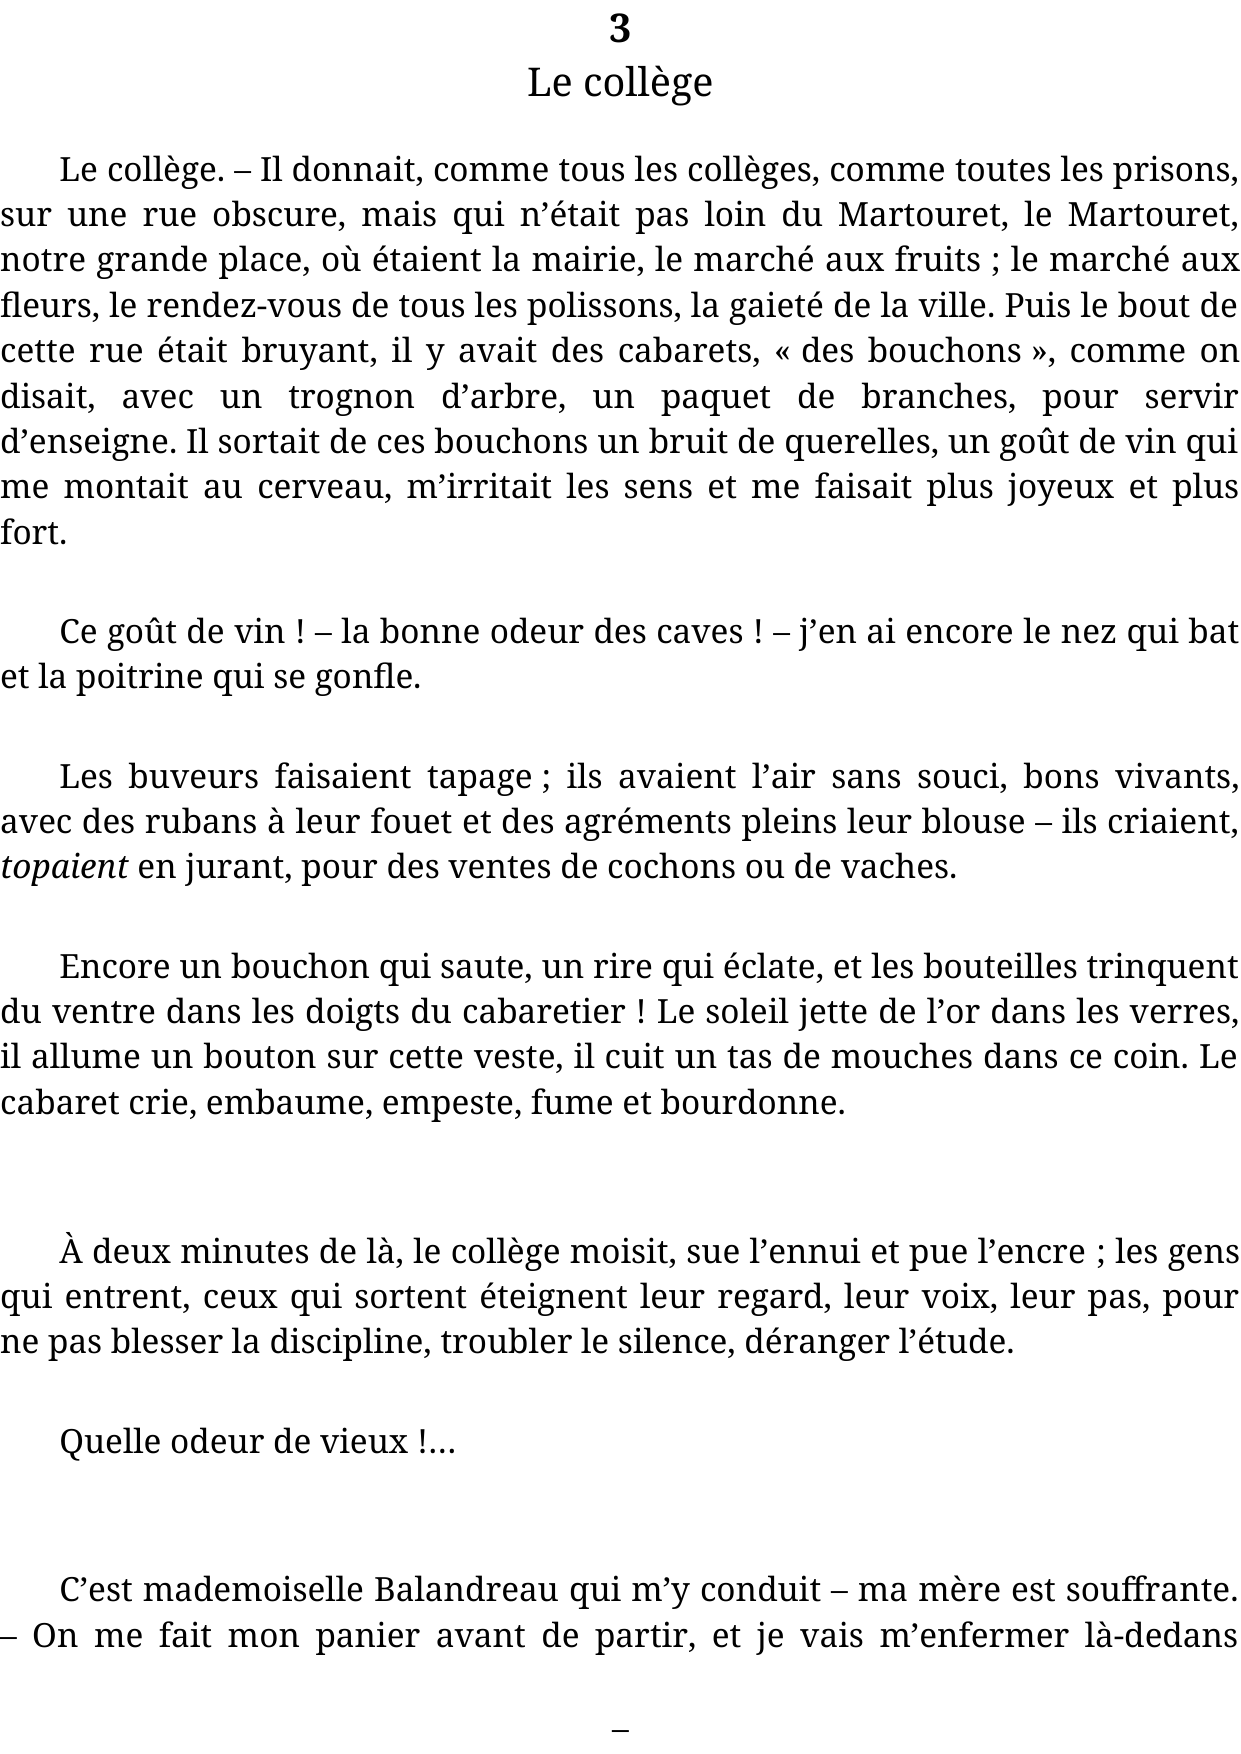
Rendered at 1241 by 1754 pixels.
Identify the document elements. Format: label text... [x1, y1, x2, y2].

text Encore un bouchon qui saute, un rire qui éclate, et les bouteilles trinquent du ventre dans les doigts du cabaretier ! Le soleil jette de l’or dans les verres, il allume un bouton sur cette veste, il cuit un tas de mouches dans ce coin. Le cabaret crie, embaume, empeste, fume et bourdonne. [0, 942, 1240, 1124]
text Le collège. – Il donnait, comme tous les collèges, comme toutes les prisons, sur une rue obscure, mais qui n’était pas loin du Martouret, le Martouret, notre grande place, où étaient la mairie, le marché aux fruits ; le marché aux fleurs, le rendez-vous de tous les polissons, la gaieté de la ville. Puis le bout de cette rue était bruyant, il y avait des cabarets, « des bouchons », comme on disait, avec un trognon d’arbre, un paquet de branches, pour servir d’enseigne. Il sortait de ces bouchons un bruit de querelles, un goût de vin qui me montait au cerveau, m’irritait les sens et me faisait plus joyeux et plus fort. [0, 145, 1240, 554]
text Les buveurs faisaient tapage ; ils avaient l’air sans souci, bons vivants, avec des rubans à leur fouet et des agréments pleins leur blouse – ils criaient, topaient en jurant, pour des ventes de cochons ou de vaches. [0, 752, 1240, 889]
text Ce goût de vin ! – la bonne odeur des caves ! – j’en ai encore le nez qui bat et la poitrine qui se gonfle. [0, 608, 1240, 699]
text C’est mademoiselle Balandreau qui m’y conduit – ma mère est souffrante. – On me fait mon panier avant de partir, et je vais m’enfermer là-dedans [0, 1566, 1240, 1657]
text Quelle odeur de vieux !… [0, 1417, 1240, 1463]
text À deux minutes de là, le collège moisit, sue l’ennui et pue l’encre ; les gens qui entrent, ceux qui sortent éteignent leur regard, leur voix, leur pas, pour ne pas blesser la discipline, troubler le silence, déranger l’étude. [0, 1227, 1240, 1364]
subtitle 3 Le collège [0, 0, 1240, 108]
